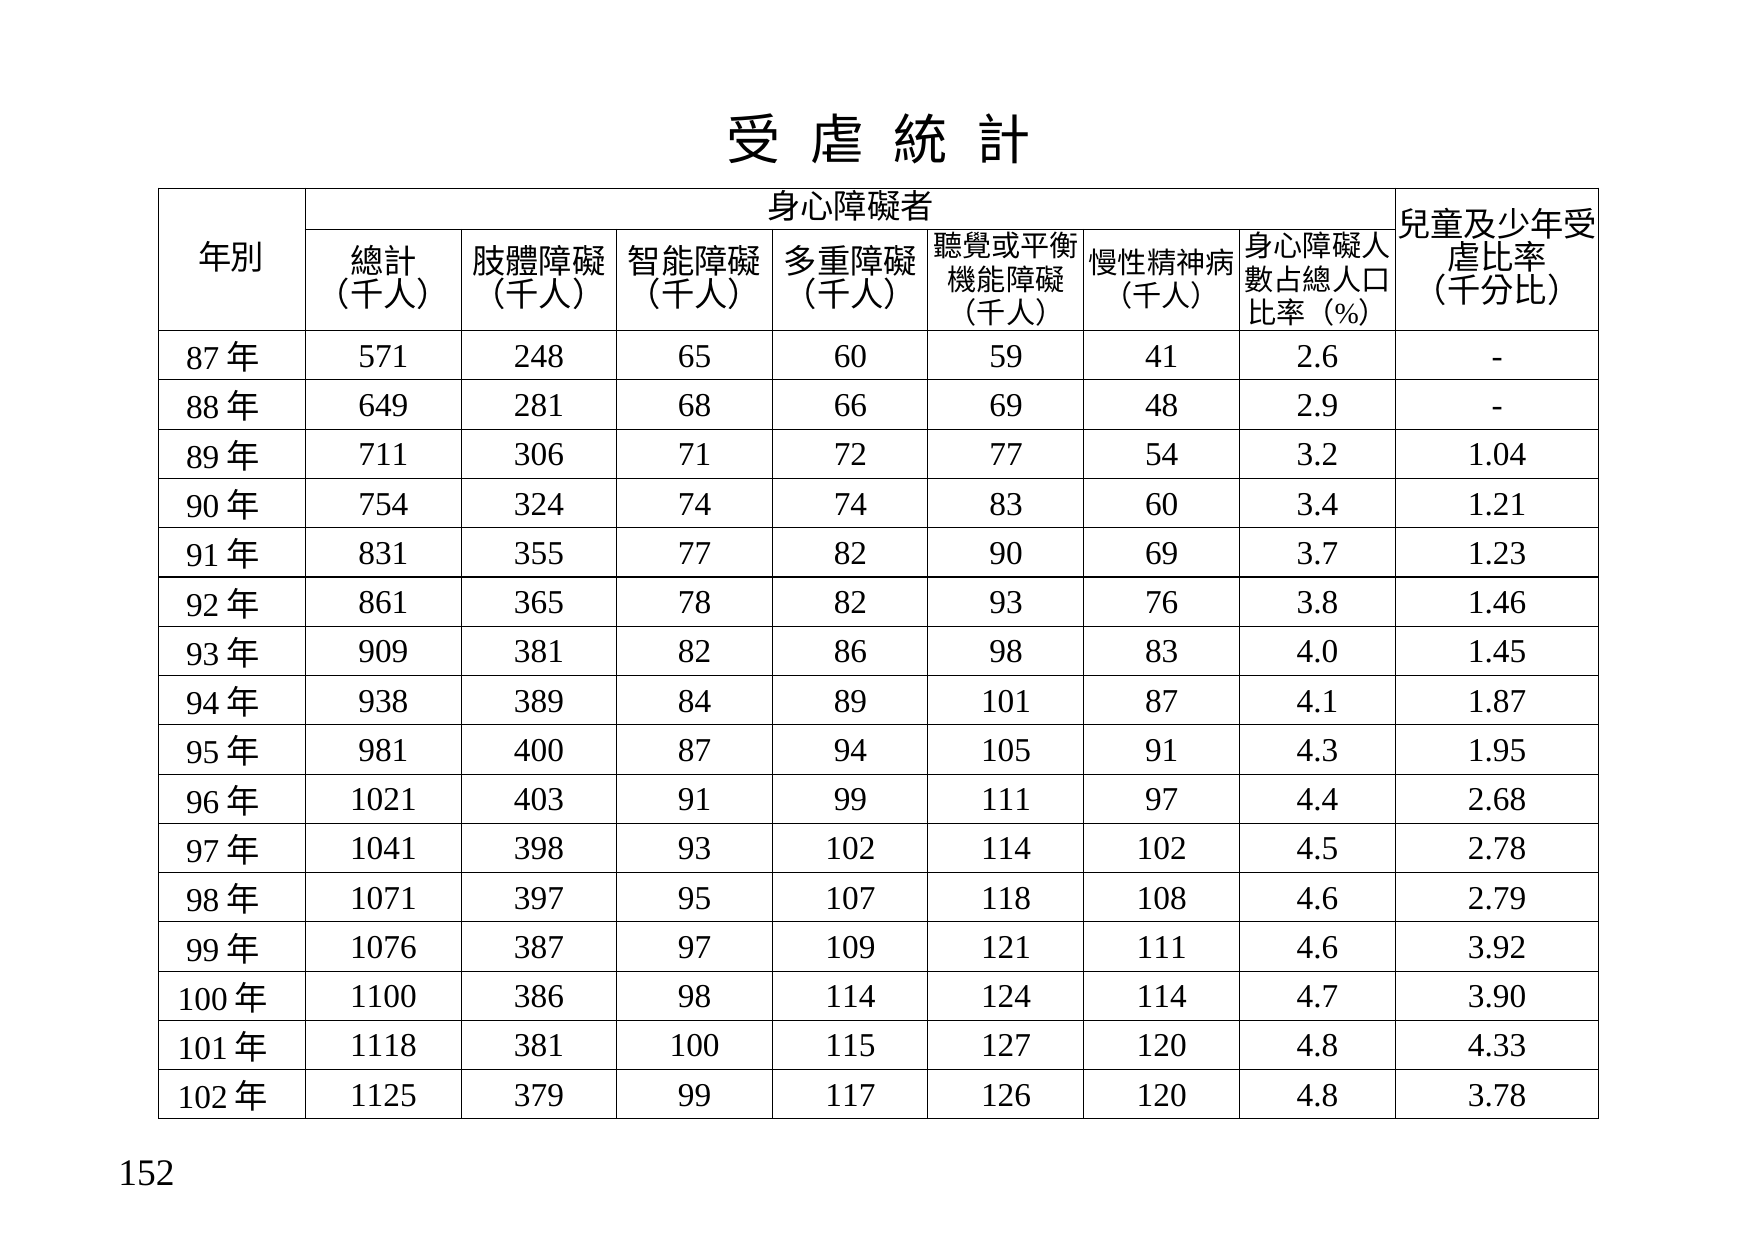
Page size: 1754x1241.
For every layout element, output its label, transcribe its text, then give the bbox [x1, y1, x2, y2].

table_cell 1.23 [1396, 528, 1598, 576]
table_cell 102 [1084, 824, 1239, 872]
table_cell 649 [306, 380, 461, 428]
table_cell 4.33 [1396, 1021, 1598, 1069]
table_cell 105 [928, 725, 1083, 773]
table_cell 87 [1084, 676, 1239, 724]
table_cell 115 [773, 1021, 927, 1069]
table_cell 121 [928, 922, 1083, 971]
table_cell 4.8 [1240, 1021, 1395, 1069]
table_cell 386 [462, 972, 616, 1020]
table_cell 2.9 [1240, 380, 1395, 428]
table_cell 3.4 [1240, 479, 1395, 527]
table_cell 身心障礙人數占總人口比率（%） [1240, 230, 1395, 330]
table_cell 92年 [159, 578, 305, 626]
table_cell 100 [617, 1021, 772, 1069]
table_cell 108 [1084, 873, 1239, 921]
table_cell 77 [617, 528, 772, 576]
table_cell 381 [462, 1021, 616, 1069]
table_cell 4.8 [1240, 1070, 1395, 1118]
table_cell 74 [773, 479, 927, 527]
table_cell 4.5 [1240, 824, 1395, 872]
table_cell 89年 [159, 430, 305, 478]
table_cell 83 [1084, 627, 1239, 675]
table_cell 91年 [159, 528, 305, 576]
text 受虐統計 [128, 63, 1628, 188]
table_cell 87 [617, 725, 772, 773]
table_cell 114 [928, 824, 1083, 872]
table_cell 60 [1084, 479, 1239, 527]
table_cell 1.21 [1396, 479, 1598, 527]
table_cell 120 [1084, 1070, 1239, 1118]
table_cell 118 [928, 873, 1083, 921]
table_cell 831 [306, 528, 461, 576]
table_cell 1076 [306, 922, 461, 971]
table_cell 2.68 [1396, 775, 1598, 823]
table_cell 82 [617, 627, 772, 675]
table_cell 84 [617, 676, 772, 724]
table_cell 379 [462, 1070, 616, 1118]
table_cell 慢性精神病（千人） [1084, 230, 1239, 330]
table_cell 1041 [306, 824, 461, 872]
table_cell 76 [1084, 578, 1239, 626]
table_cell 111 [928, 775, 1083, 823]
table_cell 117 [773, 1070, 927, 1118]
table_cell 4.1 [1240, 676, 1395, 724]
table_cell 127 [928, 1021, 1083, 1069]
table_cell 398 [462, 824, 616, 872]
table_cell 101年 [159, 1021, 305, 1069]
table_cell 90 [928, 528, 1083, 576]
table_cell 93 [617, 824, 772, 872]
table_cell 1.45 [1396, 627, 1598, 675]
table_cell 60 [773, 331, 927, 379]
table_cell 99 [617, 1070, 772, 1118]
table_cell 4.7 [1240, 972, 1395, 1020]
table_cell 1021 [306, 775, 461, 823]
table_cell 智能障礙（千人） [617, 230, 772, 330]
table_cell 1125 [306, 1070, 461, 1118]
table_cell 90年 [159, 479, 305, 527]
table_cell 74 [617, 479, 772, 527]
table_cell 3.90 [1396, 972, 1598, 1020]
table_cell 4.6 [1240, 922, 1395, 971]
table_cell 3.8 [1240, 578, 1395, 626]
table_cell 86 [773, 627, 927, 675]
table_cell 3.92 [1396, 922, 1598, 971]
table_cell 248 [462, 331, 616, 379]
table_cell 71 [617, 430, 772, 478]
table_header 年別 [159, 189, 305, 330]
table_cell 4.0 [1240, 627, 1395, 675]
table_cell 4.3 [1240, 725, 1395, 773]
table_cell 571 [306, 331, 461, 379]
table_cell - [1396, 331, 1598, 379]
table_cell 91 [617, 775, 772, 823]
table_cell 397 [462, 873, 616, 921]
table_cell 355 [462, 528, 616, 576]
table_cell 98 [617, 972, 772, 1020]
table_cell 3.2 [1240, 430, 1395, 478]
table_cell 387 [462, 922, 616, 971]
table_cell 1.46 [1396, 578, 1598, 626]
table_cell 94 [773, 725, 927, 773]
table_cell 69 [1084, 528, 1239, 576]
table_cell 2.79 [1396, 873, 1598, 921]
table_cell 365 [462, 578, 616, 626]
table_cell 1071 [306, 873, 461, 921]
table_cell 861 [306, 578, 461, 626]
table_cell 107 [773, 873, 927, 921]
table_cell 多重障礙（千人） [773, 230, 927, 330]
table_cell 88年 [159, 380, 305, 428]
table_cell 403 [462, 775, 616, 823]
table_cell 98 [928, 627, 1083, 675]
table_cell 聽覺或平衡機能障礙（千人） [928, 230, 1083, 330]
table_cell 48 [1084, 380, 1239, 428]
table_cell 389 [462, 676, 616, 724]
table_cell 68 [617, 380, 772, 428]
table_cell 99年 [159, 922, 305, 971]
table_cell 102 [773, 824, 927, 872]
table_cell 3.7 [1240, 528, 1395, 576]
table_cell 124 [928, 972, 1083, 1020]
table_cell 306 [462, 430, 616, 478]
table_cell 711 [306, 430, 461, 478]
table_cell 54 [1084, 430, 1239, 478]
table_cell 938 [306, 676, 461, 724]
table_cell 114 [773, 972, 927, 1020]
table_cell 93年 [159, 627, 305, 675]
table_cell 2.78 [1396, 824, 1598, 872]
table_cell 1.04 [1396, 430, 1598, 478]
table_cell 91 [1084, 725, 1239, 773]
table_cell 99 [773, 775, 927, 823]
table_cell 909 [306, 627, 461, 675]
table_cell 83 [928, 479, 1083, 527]
table_cell 4.6 [1240, 873, 1395, 921]
table_cell 95 [617, 873, 772, 921]
table_cell 82 [773, 578, 927, 626]
table_cell 94年 [159, 676, 305, 724]
table_cell - [1396, 380, 1598, 428]
table_cell 總計 （千人） [306, 230, 461, 330]
table_cell 87年 [159, 331, 305, 379]
table_cell 111 [1084, 922, 1239, 971]
table_cell 400 [462, 725, 616, 773]
table_cell 754 [306, 479, 461, 527]
table_cell 93 [928, 578, 1083, 626]
table_cell 82 [773, 528, 927, 576]
table_cell 97 [617, 922, 772, 971]
table_cell 120 [1084, 1021, 1239, 1069]
table_header 兒童及少年受虐比率 （千分比） [1396, 189, 1598, 330]
table_cell 381 [462, 627, 616, 675]
table_cell 1100 [306, 972, 461, 1020]
table_cell 1.87 [1396, 676, 1598, 724]
table_cell 96年 [159, 775, 305, 823]
table_cell 肢體障礙 （千人） [462, 230, 616, 330]
table_cell 281 [462, 380, 616, 428]
table_cell 72 [773, 430, 927, 478]
table_cell 2.6 [1240, 331, 1395, 379]
table_cell 69 [928, 380, 1083, 428]
table_cell 65 [617, 331, 772, 379]
table_cell 1.95 [1396, 725, 1598, 773]
table_cell 109 [773, 922, 927, 971]
table_cell 77 [928, 430, 1083, 478]
table_cell 98年 [159, 873, 305, 921]
table_cell 89 [773, 676, 927, 724]
table_cell 100年 [159, 972, 305, 1020]
table_cell 3.78 [1396, 1070, 1598, 1118]
table_cell 59 [928, 331, 1083, 379]
table_cell 102年 [159, 1070, 305, 1118]
table_cell 126 [928, 1070, 1083, 1118]
table_cell 95年 [159, 725, 305, 773]
table_cell 101 [928, 676, 1083, 724]
table_cell 41 [1084, 331, 1239, 379]
table_cell 981 [306, 725, 461, 773]
table_cell 1118 [306, 1021, 461, 1069]
table_cell 78 [617, 578, 772, 626]
table_cell 4.4 [1240, 775, 1395, 823]
table_header 身心障礙者 [306, 189, 1395, 229]
table_cell 97年 [159, 824, 305, 872]
table_cell 114 [1084, 972, 1239, 1020]
table_cell 97 [1084, 775, 1239, 823]
table_cell 324 [462, 479, 616, 527]
table_cell 66 [773, 380, 927, 428]
